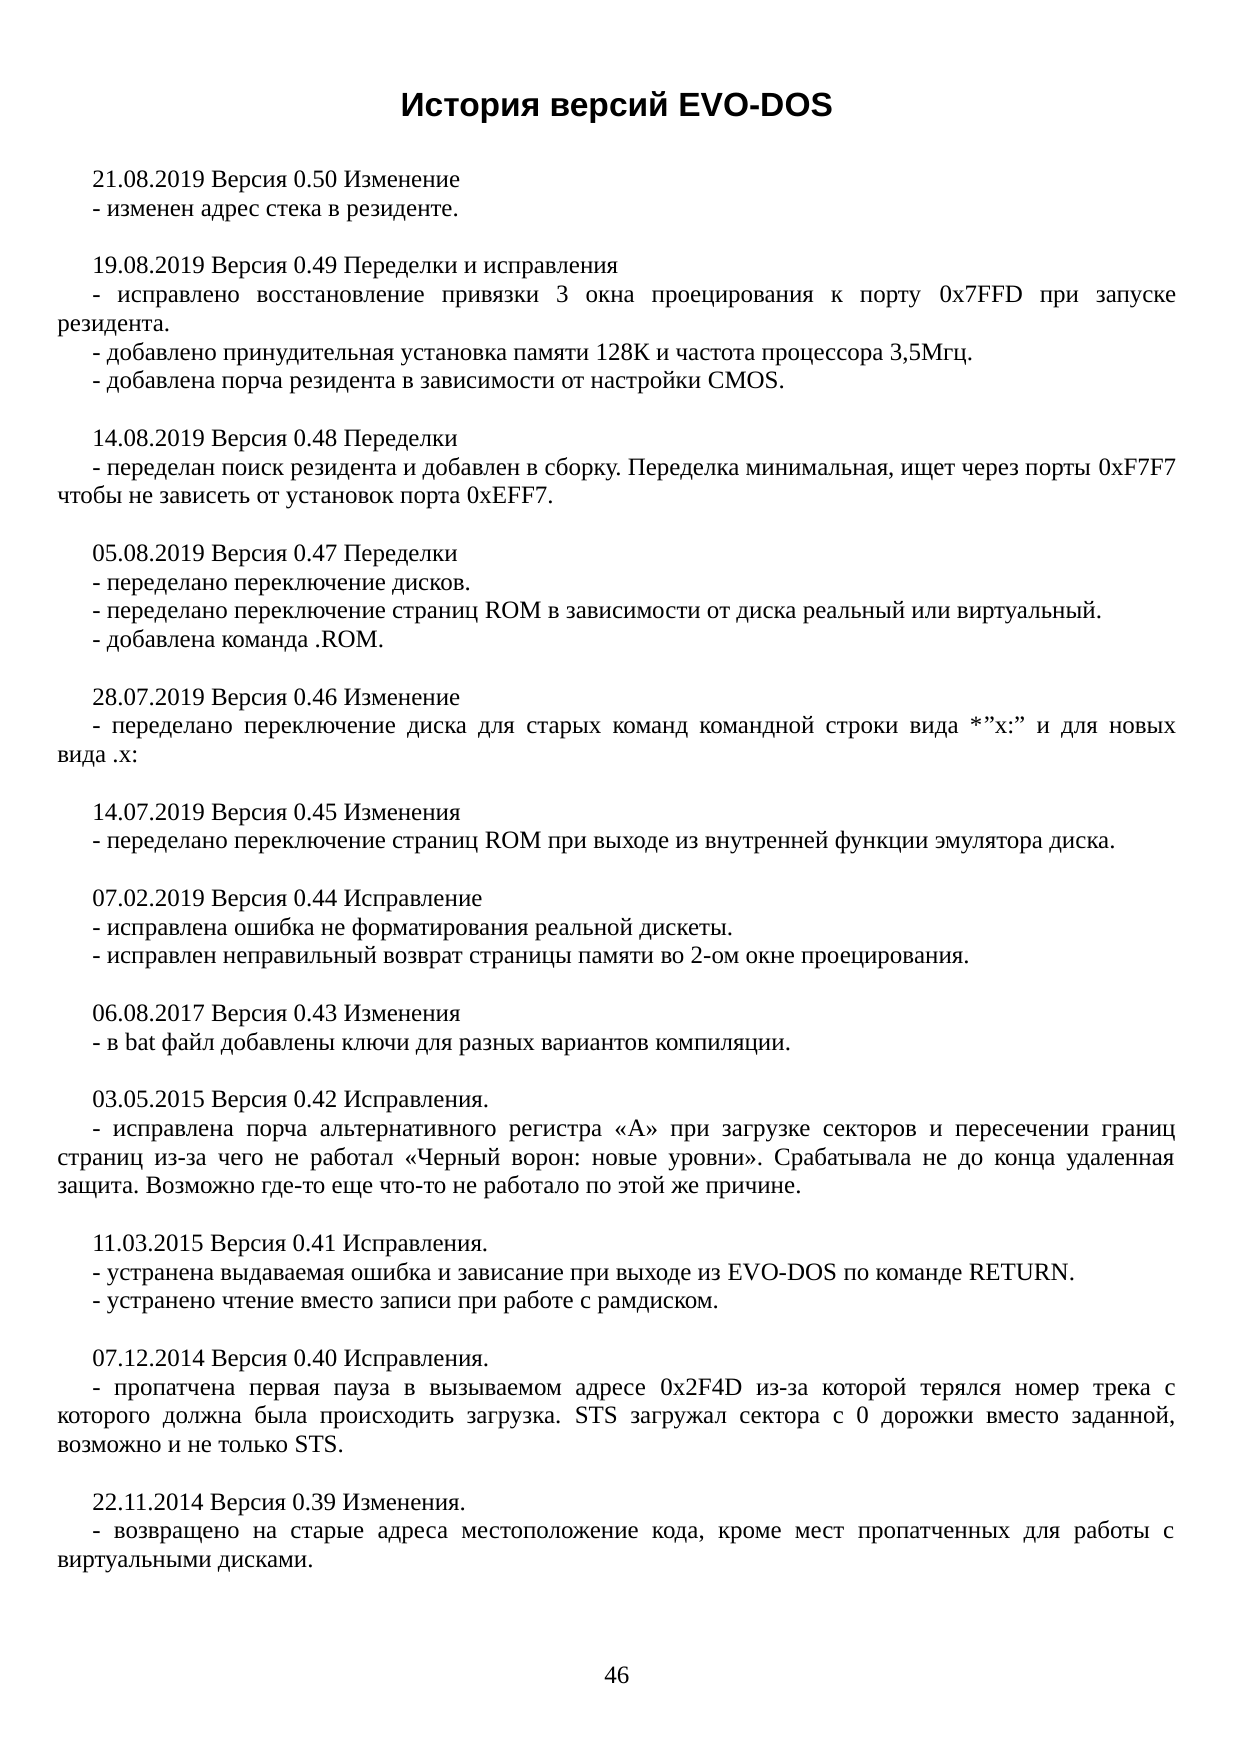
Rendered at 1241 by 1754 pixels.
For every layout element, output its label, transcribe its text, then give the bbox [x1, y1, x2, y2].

text - добавлена команда .ROM. [57, 624, 1176, 653]
text - пропатчена первая пауза в вызываемом адресе 0x2F4D из-за которой терялся номер трека с которого должна была происходить загрузка. STS загружал сектора с 0 дорожки вместо заданной, возможно и не только STS. [57, 1372, 1176, 1458]
text 14.08.2019 Версия 0.48 Переделки [57, 423, 1176, 452]
text - исправлено восстановление привязки 3 окна проецирования к порту 0x7FFD при запуске резидента. [57, 279, 1176, 337]
text - переделано переключение дисков. [57, 567, 1176, 596]
text 07.02.2019 Версия 0.44 Исправление [57, 883, 1176, 912]
text 22.11.2014 Версия 0.39 Изменения. [57, 1487, 1176, 1516]
text - переделано переключение страниц ROM при выходе из внутренней функции эмулятора диска. [57, 826, 1176, 854]
text - переделан поиск резидента и добавлен в сборку. Переделка минимальная, ищет через порты 0xF7F7 чтобы не зависеть от установок порта 0xEFF7. [57, 452, 1176, 509]
text 06.08.2017 Версия 0.43 Изменения [57, 998, 1176, 1027]
text - добавлена порча резидента в зависимости от настройки CMOS. [57, 366, 1176, 394]
text - переделано переключение страниц ROM в зависимости от диска реальный или виртуальный. [57, 596, 1176, 624]
text 05.08.2019 Версия 0.47 Переделки [57, 538, 1176, 567]
text 07.12.2014 Версия 0.40 Исправления. [57, 1343, 1176, 1372]
text 11.03.2015 Версия 0.41 Исправления. [57, 1228, 1176, 1257]
text - исправлена ошибка не форматирования реальной дискеты. [57, 912, 1176, 941]
text 14.07.2019 Версия 0.45 Изменения [57, 797, 1176, 826]
text - исправлена порча альтернативного регистра «A» при загрузке секторов и пересечении границ страниц из-за чего не работал «Черный ворон: новые уровни». Срабатывала не до конца удаленная защита. Возможно где-то еще что-то не работало по этой же причине. [57, 1113, 1176, 1199]
text - возвращено на старые адреса местоположение кода, кроме мест пропатченных для работы с виртуальными дисками. [57, 1516, 1176, 1573]
text - устранена выдаваемая ошибка и зависание при выходе из EVO-DOS по команде RETURN. [57, 1257, 1176, 1286]
text - переделано переключение диска для старых команд командной строки вида *”x:” и для новых вида .x: [57, 711, 1176, 768]
text - добавлено принудительная установка памяти 128К и частота процессора 3,5Мгц. [57, 337, 1176, 366]
text - устранено чтение вместо записи при работе с рамдиском. [57, 1286, 1176, 1314]
text 03.05.2015 Версия 0.42 Исправления. [57, 1084, 1176, 1113]
subtitle История версий EVO-DOS [57, 84, 1176, 123]
text 28.07.2019 Версия 0.46 Изменение [57, 682, 1176, 711]
text 21.08.2019 Версия 0.50 Изменение [57, 164, 1176, 193]
text 19.08.2019 Версия 0.49 Переделки и исправления [57, 251, 1176, 279]
text - изменен адрес стека в резиденте. [57, 193, 1176, 222]
text - в bat файл добавлены ключи для разных вариантов компиляции. [57, 1027, 1176, 1056]
text - исправлен неправильный возврат страницы памяти во 2-ом окне проецирования. [57, 941, 1176, 969]
